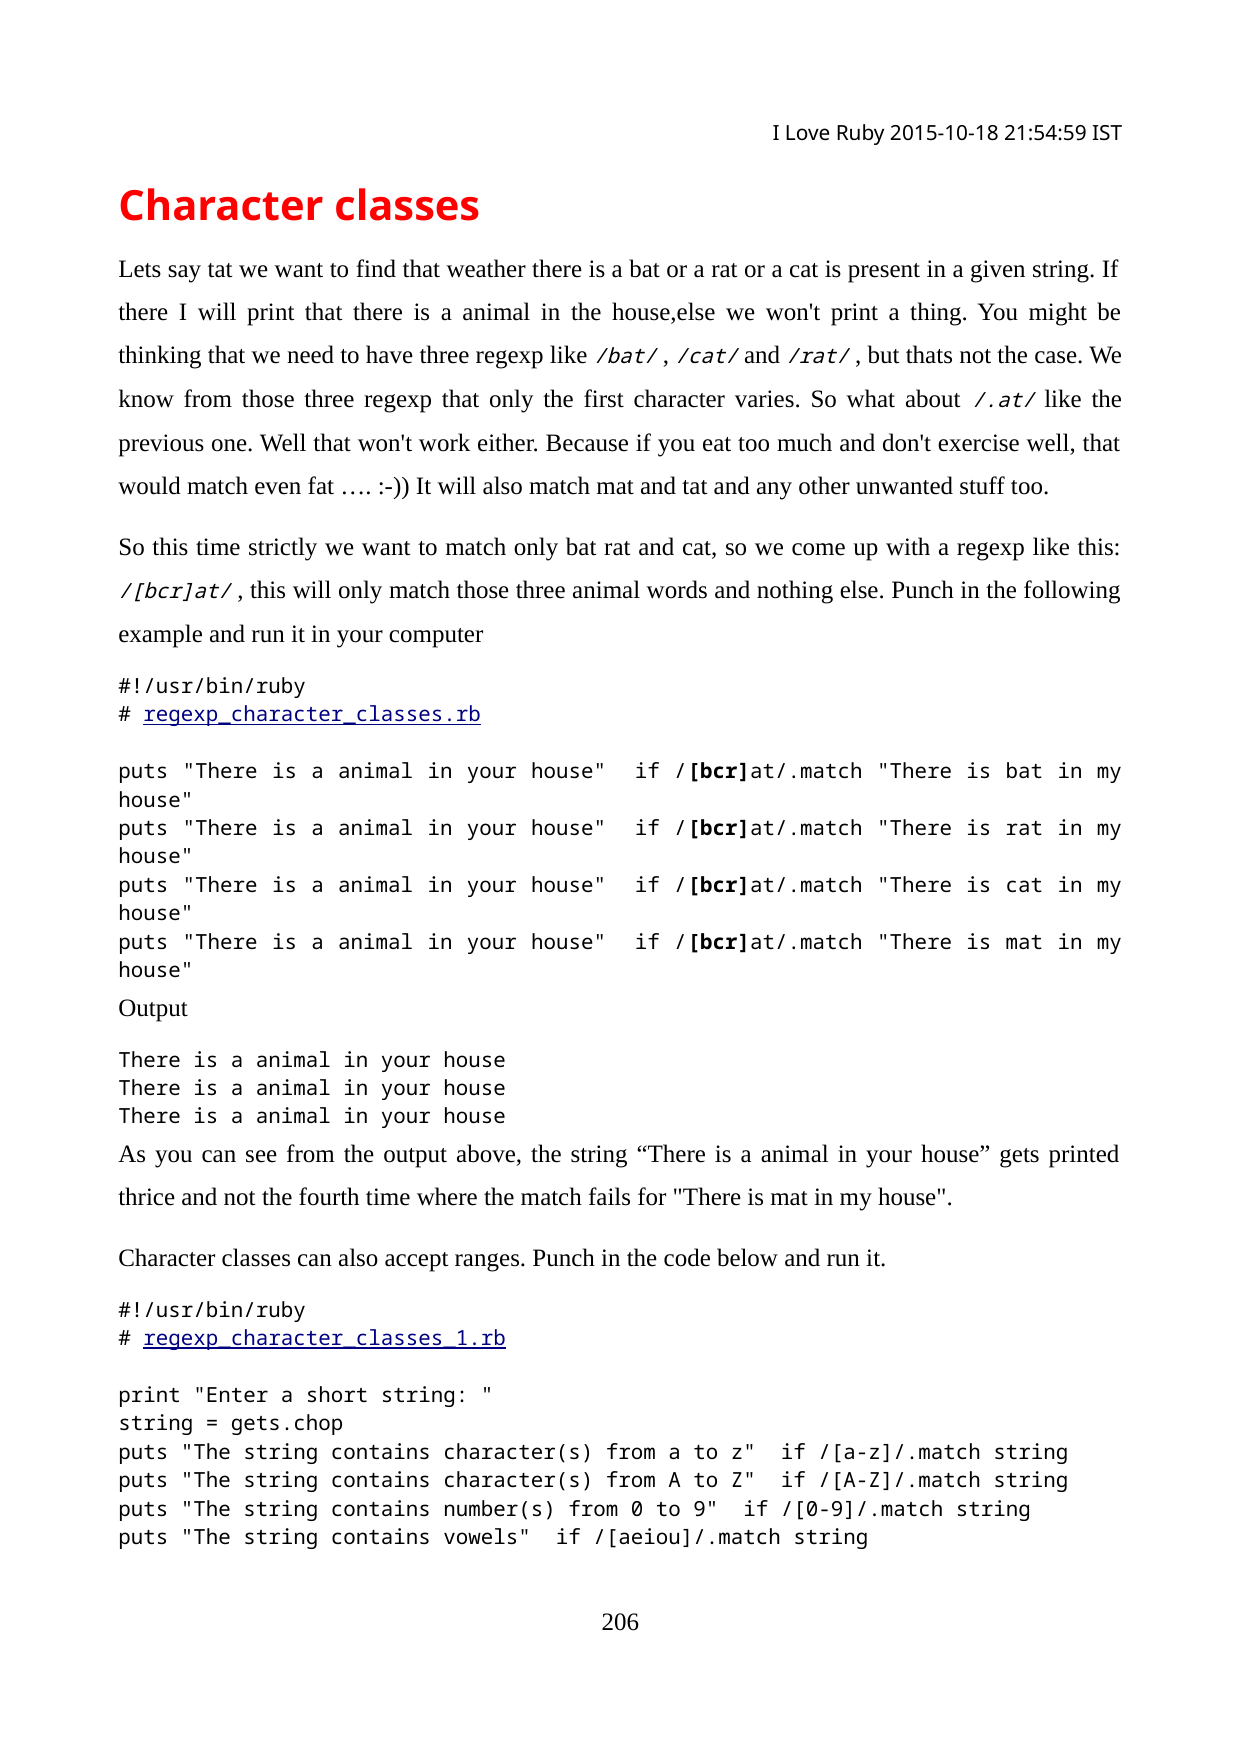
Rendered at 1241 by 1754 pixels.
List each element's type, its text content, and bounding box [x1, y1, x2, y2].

text There is a animal in your house [118, 1045, 1122, 1073]
text puts "The string contains character(s) from A to Z" if /[A-Z]/.match string [118, 1465, 1122, 1494]
text Character classes can also accept ranges. Punch in the code below and run it. [118, 1243, 1122, 1272]
text #!/usr/bin/ruby [118, 1295, 1122, 1323]
text puts "There is a animal in your house" if /[bcr]at/.match "There is rat in my house" [118, 813, 1122, 870]
text Lets say tat we want to find that weather there is a bat or a rat or a cat is present in a given string. If there I will print that there is a animal in the house,else we won't print a thing. You might be thinking that we need to have three regexp like /bat/ , /cat/ and /rat/ , but thats not the case. We know from those three regexp that only the first character varies. So what about /.at/ like the previous one. Well that won't work either. Because if you eat too much and don't exercise well, that would match even fat …. :-)) It will also match mat and tat and any other unwanted stuff too. [118, 254, 1122, 500]
text puts "The string contains number(s) from 0 to 9" if /[0-9]/.match string [118, 1494, 1122, 1522]
subtitle Character classes [118, 176, 1122, 233]
text string = gets.chop [118, 1408, 1122, 1437]
text # regexp_character_classes.rb [118, 699, 1122, 728]
text puts "The string contains vowels" if /[aeiou]/.match string [118, 1522, 1122, 1551]
text puts "There is a animal in your house" if /[bcr]at/.match "There is cat in my house" [118, 870, 1122, 927]
text As you can see from the output above, the string “There is a animal in your house” gets printed thrice and not the fourth time where the match fails for "There is mat in my house". [118, 1139, 1122, 1211]
text There is a animal in your house [118, 1073, 1122, 1102]
text #!/usr/bin/ruby [118, 671, 1122, 699]
text So this time strictly we want to match only bat rat and cat, so we come up with a regexp like this: /[bcr]at/ , this will only match those three animal words and nothing else. Punch in the following example and run it in your computer [118, 532, 1122, 648]
text puts "There is a animal in your house" if /[bcr]at/.match "There is mat in my house" [118, 927, 1122, 984]
text # regexp_character_classes_1.rb [118, 1323, 1122, 1352]
text print "Enter a short string: " [118, 1380, 1122, 1408]
text puts "The string contains character(s) from a to z" if /[a-z]/.match string [118, 1437, 1122, 1465]
text puts "There is a animal in your house" if /[bcr]at/.match "There is bat in my house" [118, 756, 1122, 813]
text There is a animal in your house [118, 1102, 1122, 1130]
text Output [118, 993, 1122, 1021]
